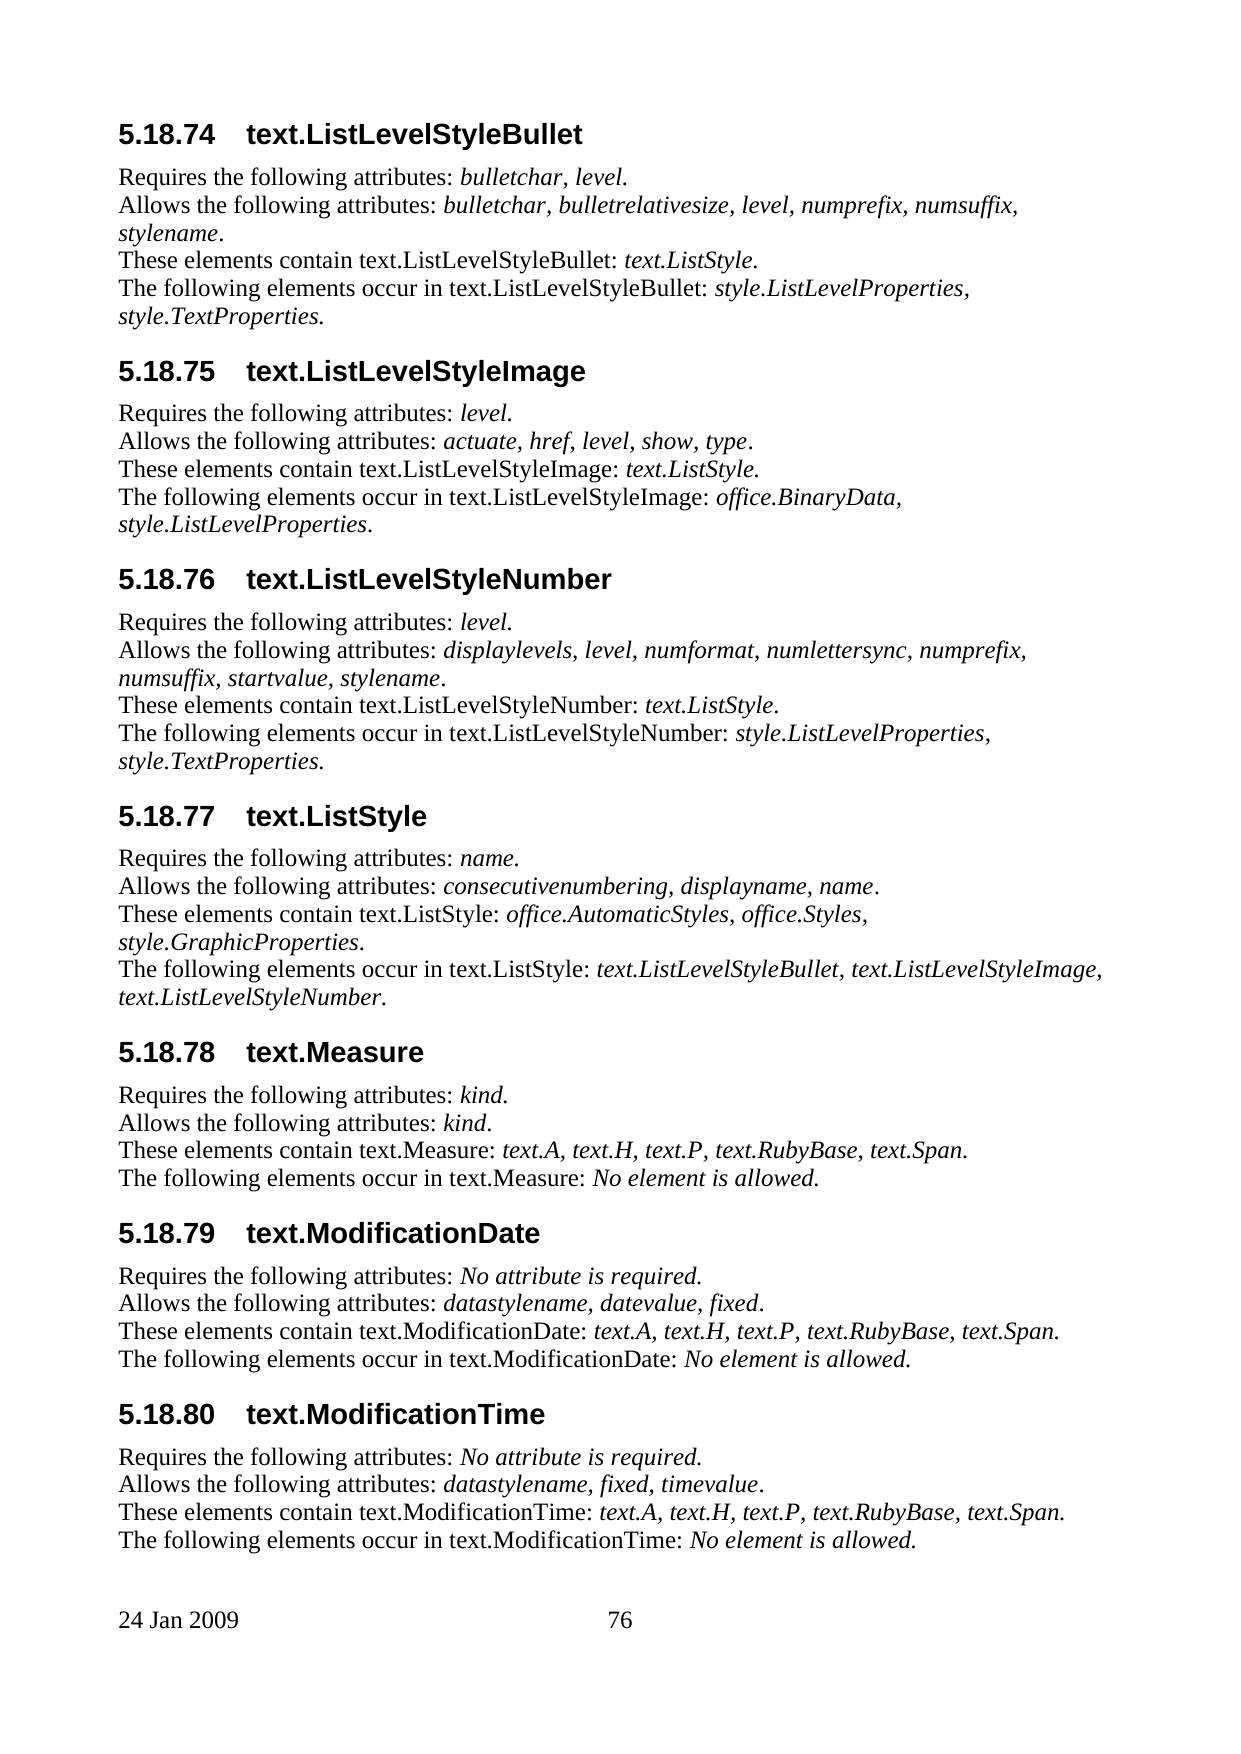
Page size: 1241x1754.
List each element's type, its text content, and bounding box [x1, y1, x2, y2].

text The following elements occur in text.ModificationDate: No element is allowed. [118, 1345, 1122, 1373]
subtitle text.ListLevelStyleNumber [118, 563, 1122, 596]
text The following elements occur in text.ModificationTime: No element is allowed. [118, 1526, 1122, 1554]
text These elements contain text.ModificationTime: text.A, text.H, text.P, text.RubyBase, text.Span. [118, 1498, 1122, 1526]
text The following elements occur in text.Measure: No element is allowed. [118, 1164, 1122, 1192]
text The following elements occur in text.ListLevelStyleBullet: style.ListLevelProperties, style.TextProperties. [118, 274, 1122, 329]
text These elements contain text.ListLevelStyleImage: text.ListStyle. [118, 455, 1122, 483]
text Allows the following attributes: bulletchar, bulletrelativesize, level, numprefix, numsuffix, stylename. [118, 191, 1122, 246]
subtitle text.ListStyle [118, 799, 1122, 832]
text Requires the following attributes: name. [118, 844, 1122, 872]
text Requires the following attributes: No attribute is required. [118, 1262, 1122, 1289]
text Allows the following attributes: kind. [118, 1109, 1122, 1136]
text Allows the following attributes: datastylename, fixed, timevalue. [118, 1471, 1122, 1498]
subtitle text.ListLevelStyleBullet [118, 118, 1122, 151]
text The following elements occur in text.ListLevelStyleNumber: style.ListLevelProperties, style.TextProperties. [118, 719, 1122, 774]
text These elements contain text.ListLevelStyleBullet: text.ListStyle. [118, 246, 1122, 274]
text Requires the following attributes: No attribute is required. [118, 1443, 1122, 1471]
text The following elements occur in text.ListLevelStyleImage: office.BinaryData, style.ListLevelProperties. [118, 483, 1122, 538]
text These elements contain text.Measure: text.A, text.H, text.P, text.RubyBase, text.Span. [118, 1136, 1122, 1164]
text Allows the following attributes: displaylevels, level, numformat, numlettersync, numprefix, numsuffix, startvalue, stylename. [118, 636, 1122, 691]
text Requires the following attributes: level. [118, 399, 1122, 427]
text Allows the following attributes: actuate, href, level, show, type. [118, 427, 1122, 455]
text Allows the following attributes: datastylename, datevalue, fixed. [118, 1289, 1122, 1317]
text Requires the following attributes: level. [118, 608, 1122, 636]
subtitle text.Measure [118, 1036, 1122, 1068]
text These elements contain text.ModificationDate: text.A, text.H, text.P, text.RubyBase, text.Span. [118, 1317, 1122, 1345]
text Requires the following attributes: kind. [118, 1081, 1122, 1109]
text Allows the following attributes: consecutivenumbering, displayname, name. [118, 872, 1122, 900]
subtitle text.ModificationTime [118, 1398, 1122, 1430]
subtitle text.ModificationDate [118, 1217, 1122, 1249]
text The following elements occur in text.ListStyle: text.ListLevelStyleBullet, text.ListLevelStyleImage, text.ListLevelStyleNumber. [118, 955, 1122, 1011]
text These elements contain text.ListStyle: office.AutomaticStyles, office.Styles, style.GraphicProperties. [118, 900, 1122, 955]
subtitle text.ListLevelStyleImage [118, 354, 1122, 387]
text These elements contain text.ListLevelStyleNumber: text.ListStyle. [118, 691, 1122, 719]
text Requires the following attributes: bulletchar, level. [118, 163, 1122, 191]
